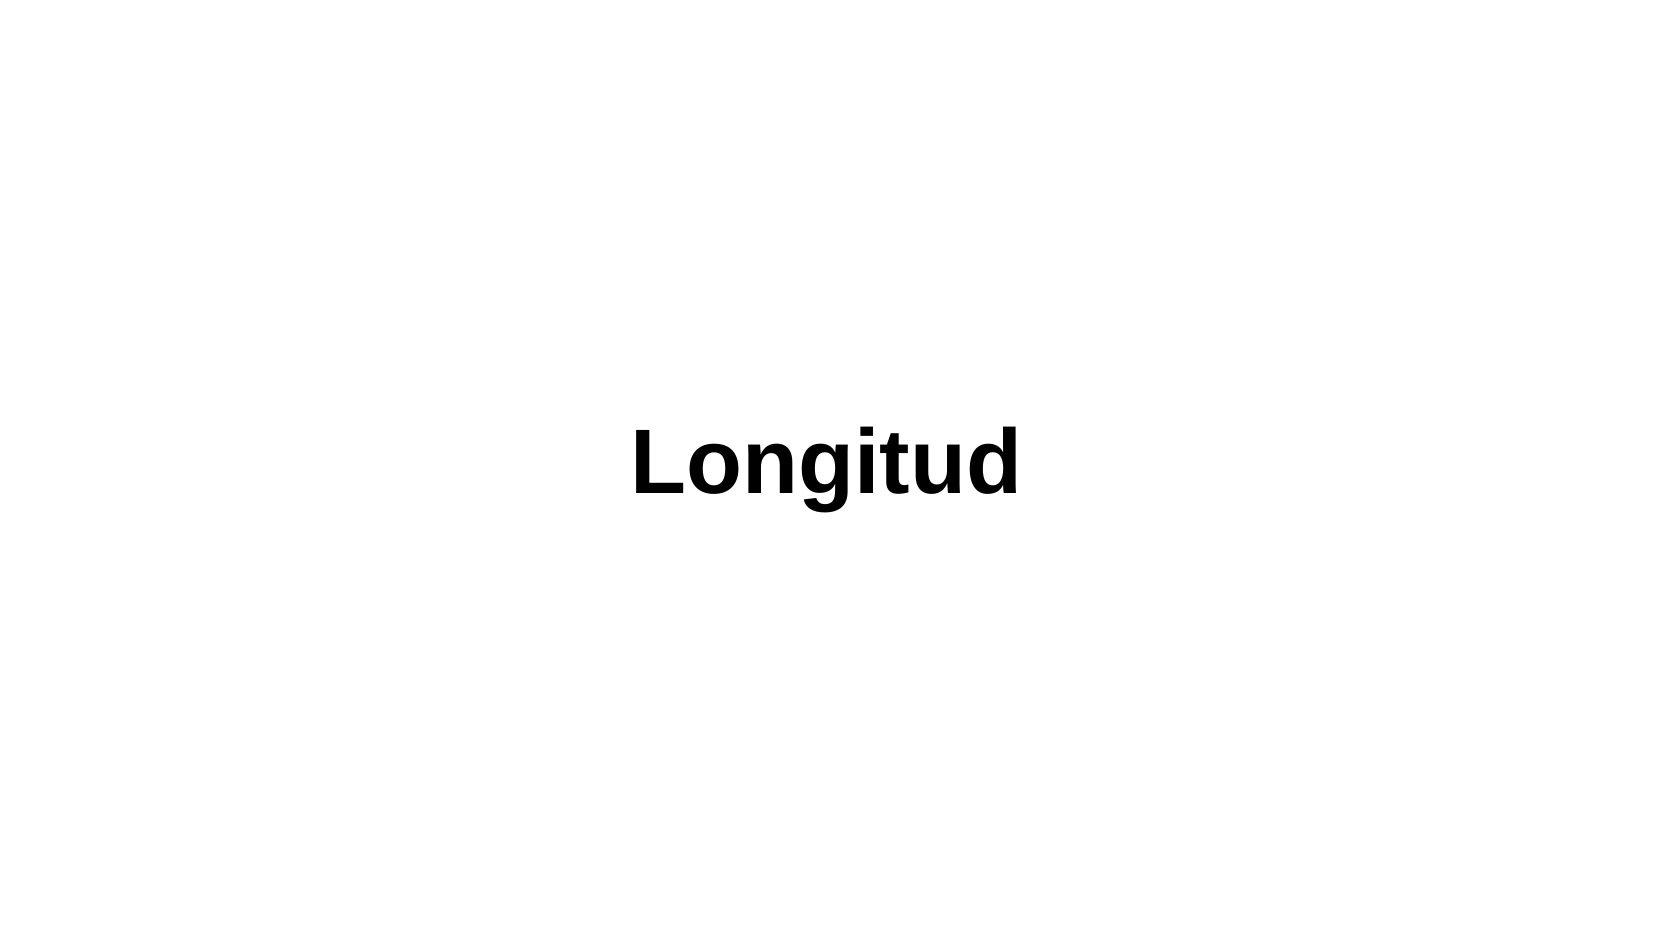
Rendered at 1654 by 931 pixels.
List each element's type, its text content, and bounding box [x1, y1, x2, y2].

subtitle Longitud [82, 102, 1571, 822]
